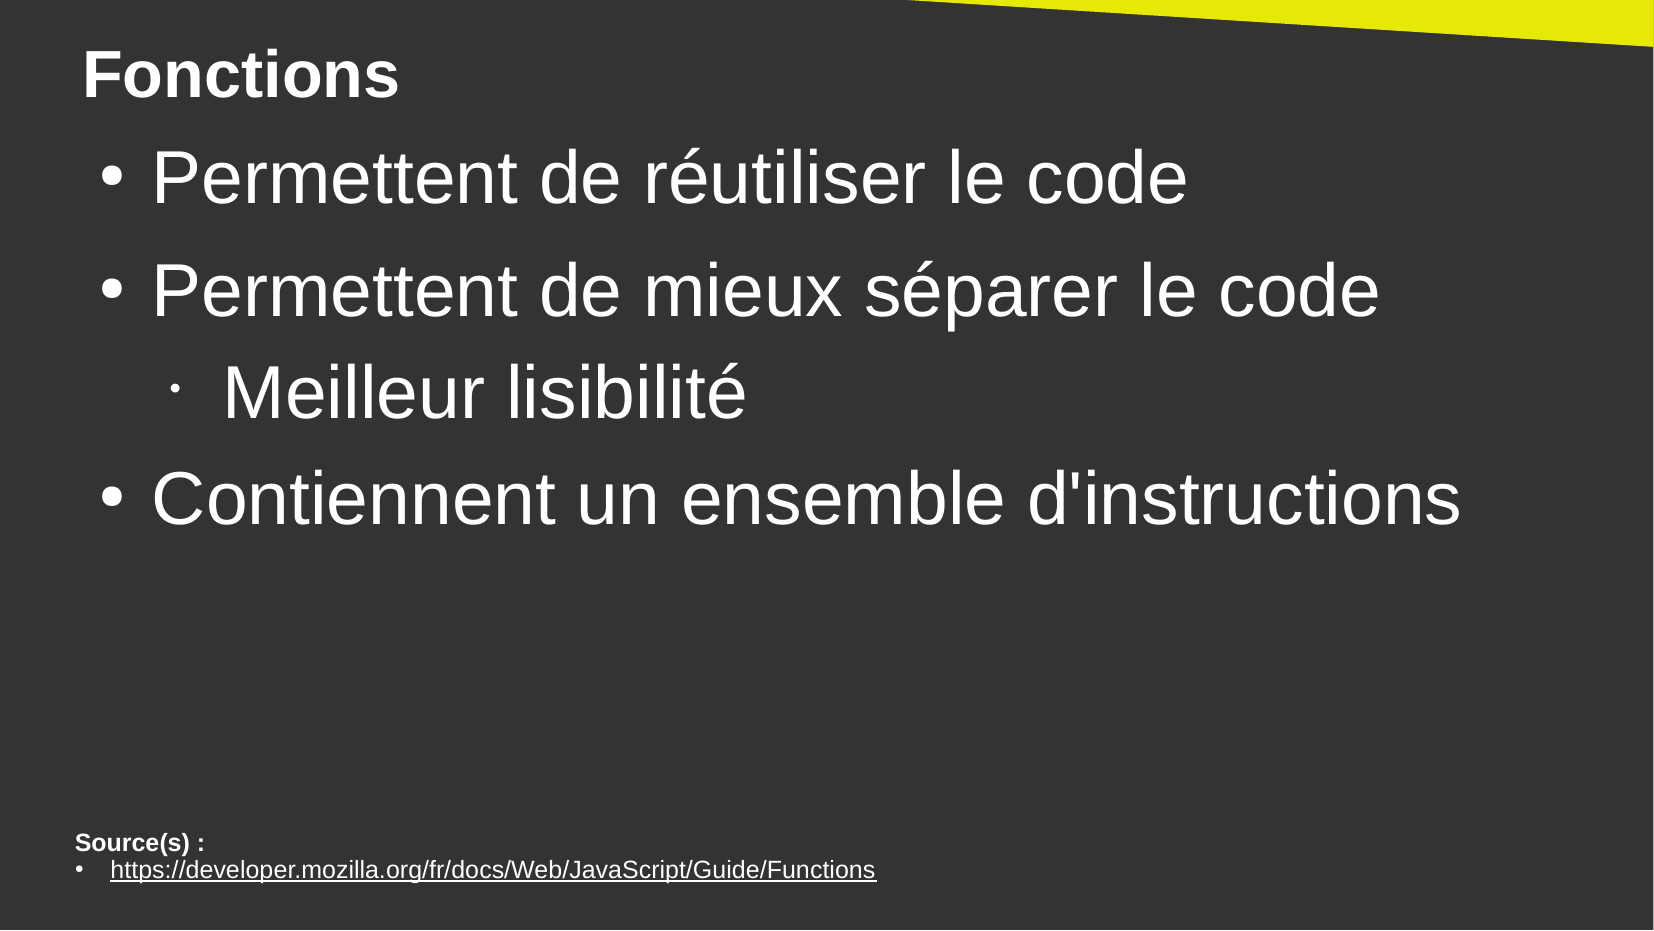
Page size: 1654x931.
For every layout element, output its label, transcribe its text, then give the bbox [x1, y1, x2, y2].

text_box Source(s) : https://developer.mozilla.org/fr/docs/Web/JavaScript/Guide/Functions [60, 820, 1583, 892]
text_box [907, 0, 1654, 47]
title Fonctions [82, 37, 1571, 114]
list Permettent de réutiliser le code Permettent de mieux séparer le code Meilleur lisibilité Contiennent un ensemble d'instructions [80, 135, 1620, 544]
